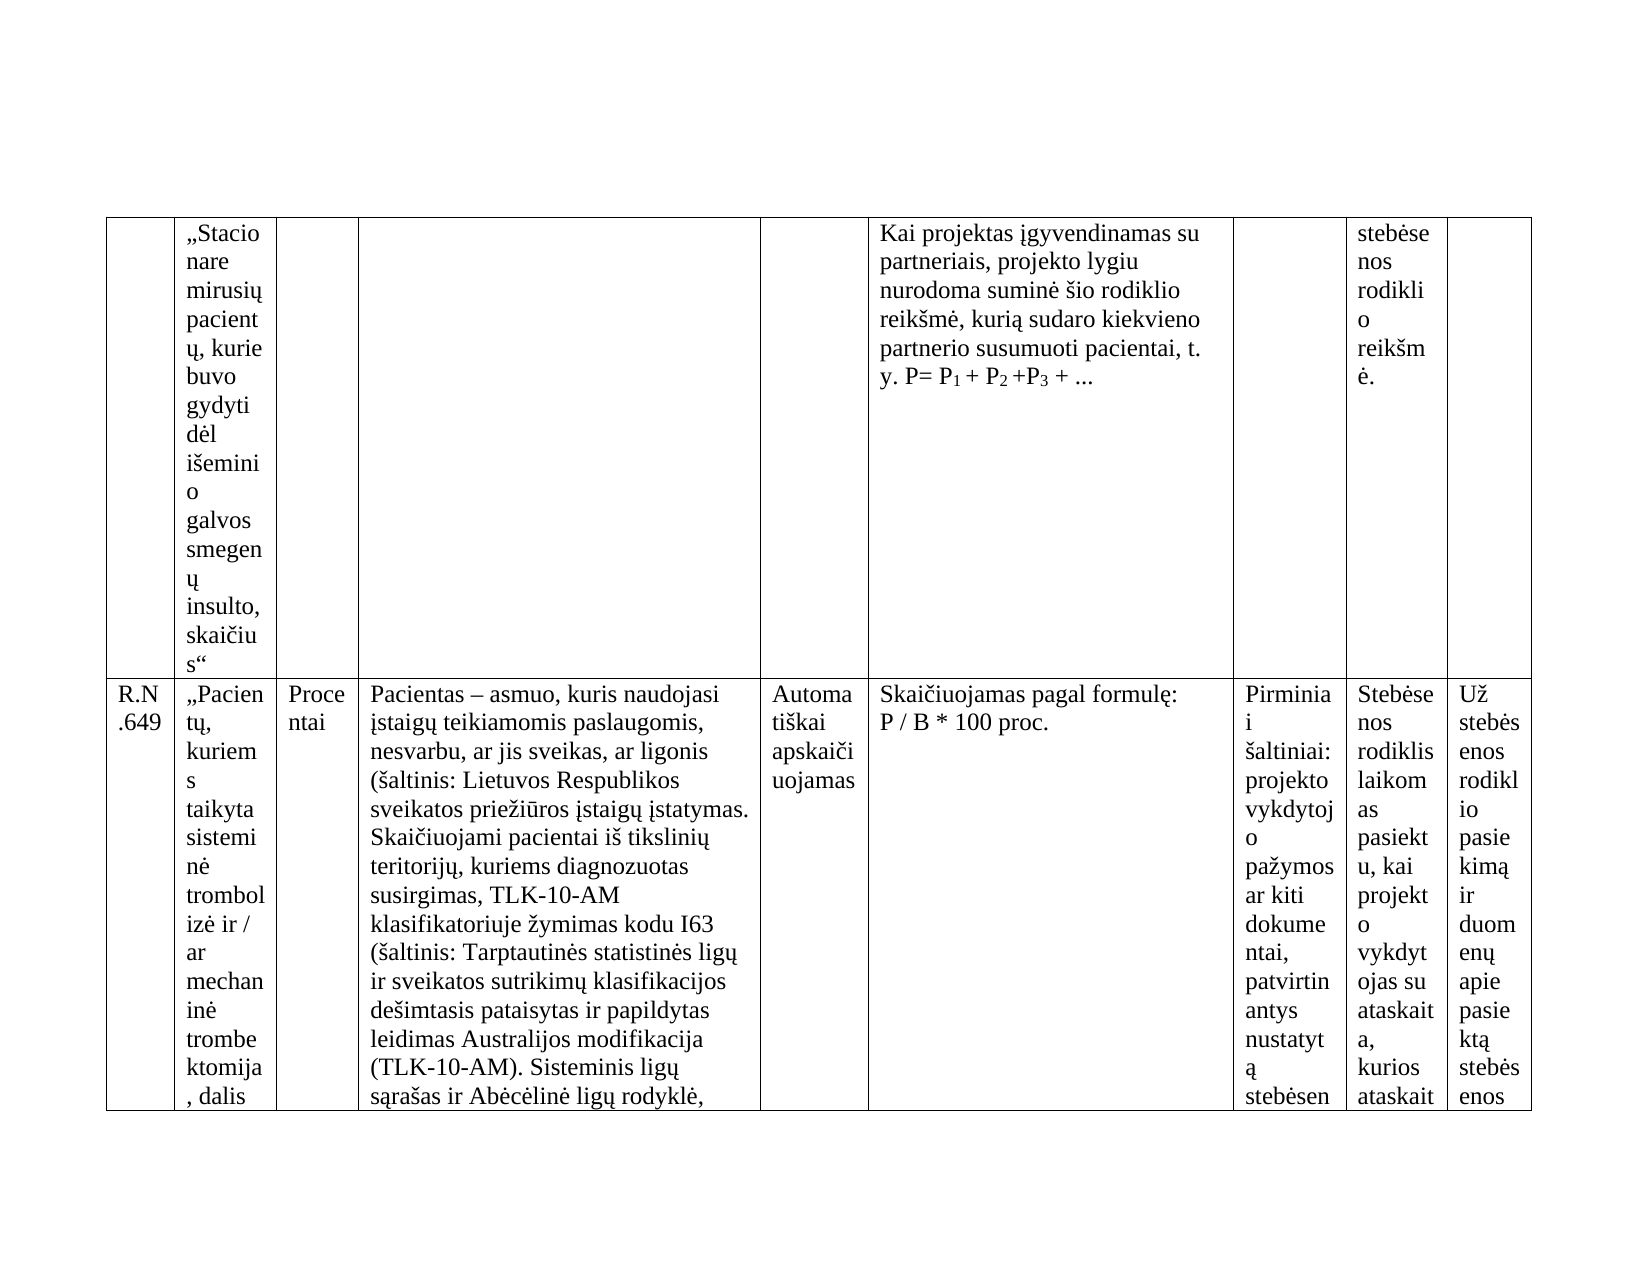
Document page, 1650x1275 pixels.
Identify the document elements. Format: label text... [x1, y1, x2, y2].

table_cell [107, 218, 174, 678]
table_cell Stebėsenos rodiklis laikomas pasiektu, kai projekto vykdytojas su ataskaita, kurios ataskait [1347, 679, 1447, 1110]
table_cell Už stebėsenos rodiklio pasiekimą ir duomenų apie pasiektą stebėsenos [1448, 679, 1531, 1110]
table_cell „Stacionare mirusių pacientų, kurie buvo gydyti dėl išeminio galvos smegenų insulto, skaičius“ [175, 218, 276, 678]
table_cell [1234, 218, 1346, 678]
table_cell [761, 218, 868, 678]
table_cell Pacientas – asmuo, kuris naudojasi įstaigų teikiamomis paslaugomis, nesvarbu, ar jis sveikas, ar ligonis (šaltinis: Lietuvos Respublikos sveikatos priežiūros įstaigų įstatymas. Skaičiuojami pacientai iš tikslinių teritorijų, kuriems diagnozuotas susirgimas, TLK-10-AM klasifikatoriuje žymimas kodu I63 (šaltinis: Tarptautinės statistinės ligų ir sveikatos sutrikimų klasifikacijos dešimtasis pataisytas ir papildytas leidimas Australijos modifikacija (TLK-10-AM). Sisteminis ligų sąrašas ir Abėcėlinė ligų rodyklė, [359, 679, 760, 1110]
table_cell R.N.649 [107, 679, 174, 1110]
table_cell Pirminiai šaltiniai: projekto vykdytojo pažymos ar kiti dokumentai, patvirtinantys nustatytą stebėsen [1234, 679, 1346, 1110]
table_cell [1448, 218, 1531, 678]
table_cell „Pacientų, kuriems taikyta sisteminė trombolizė ir / ar mechaninė trombektomija, dalis [175, 679, 276, 1110]
table_cell Kai projektas įgyvendinamas su partneriais, projekto lygiu nurodoma suminė šio rodiklio reikšmė, kurią sudaro kiekvieno partnerio susumuoti pacientai, t. y. P= P1 + P2 +P3 + ... [869, 218, 1233, 678]
table_cell stebėsenos rodiklio reikšmė. [1347, 218, 1447, 678]
table_cell Skaičiuojamas pagal formulę: P / B * 100 proc. [869, 679, 1233, 1110]
table_cell [277, 218, 358, 678]
table_cell [359, 218, 760, 678]
table_cell Automatiškai apskaičiuojamas [761, 679, 868, 1110]
table_cell Procentai [277, 679, 358, 1110]
